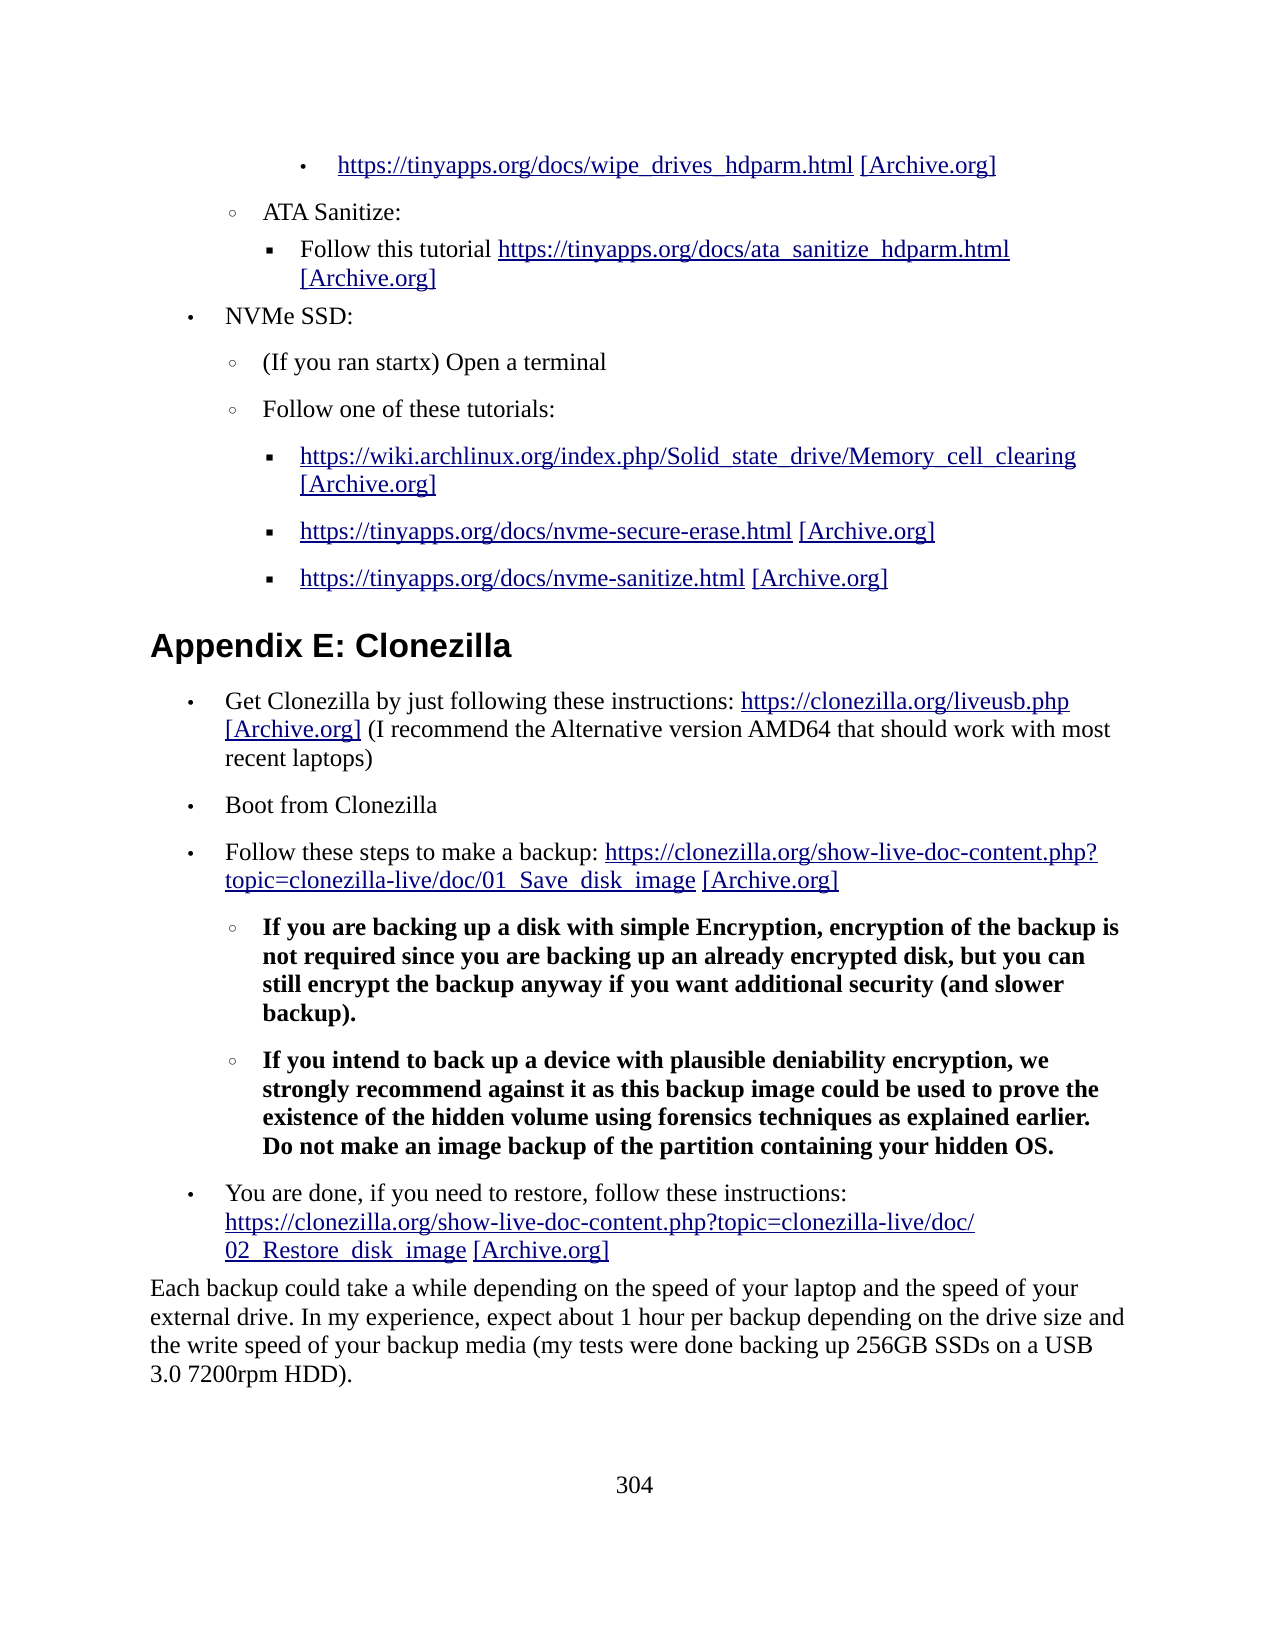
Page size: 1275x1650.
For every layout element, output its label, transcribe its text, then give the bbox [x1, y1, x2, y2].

list https://tinyapps.org/docs/wipe_drives_hdparm.html [Archive.org] [300, 150, 1125, 179]
text Each backup could take a while depending on the speed of your laptop and the speed of your external drive. In my experience, expect about 1 hour per backup depending on the drive size and the write speed of your backup media (my tests were done backing up 256GB SSDs on a USB 3.0 7200rpm HDD). [150, 1273, 1125, 1388]
list ATA Sanitize: [225, 197, 1125, 225]
list Follow these steps to make a backup: https://clonezilla.org/show-live-doc-content.php?topic=clonezilla-live/doc/01_Save_disk_image [Archive.org] [187, 837, 1125, 894]
list You are done, if you need to restore, follow these instructions: https://clonezilla.org/show-live-doc-content.php?topic=clonezilla-live/doc/02_Restore_disk_image [Archive.org] [187, 1178, 1125, 1264]
list https://tinyapps.org/docs/nvme-sanitize.html [Archive.org] [262, 563, 1125, 592]
list Follow this tutorial https://tinyapps.org/docs/ata_sanitize_hdparm.html [Archive.org] [262, 234, 1125, 292]
subtitle Appendix E: Clonezilla [150, 626, 1125, 664]
list (If you ran startx) Open a terminal [225, 347, 1125, 376]
list Get Clonezilla by just following these instructions: https://clonezilla.org/liveusb.php [Archive.org] (I recommend the Alternative version AMD64 that should work with most recent laptops) [187, 686, 1125, 772]
list https://wiki.archlinux.org/index.php/Solid_state_drive/Memory_cell_clearing [Archive.org] [262, 441, 1125, 498]
list Boot from Clonezilla [187, 790, 1125, 819]
list NVMe SSD: [187, 301, 1125, 329]
list If you are backing up a disk with simple Encryption, encryption of the backup is not required since you are backing up an already encrypted disk, but you can still encrypt the backup anyway if you want additional security (and slower backup). [225, 912, 1125, 1027]
list If you intend to back up a device with plausible deniability encryption, we strongly recommend against it as this backup image could be used to prove the existence of the hidden volume using forensics techniques as explained earlier. Do not make an image backup of the partition containing your hidden OS. [225, 1045, 1125, 1160]
list https://tinyapps.org/docs/nvme-secure-erase.html [Archive.org] [262, 516, 1125, 545]
list Follow one of these tutorials: [225, 394, 1125, 423]
